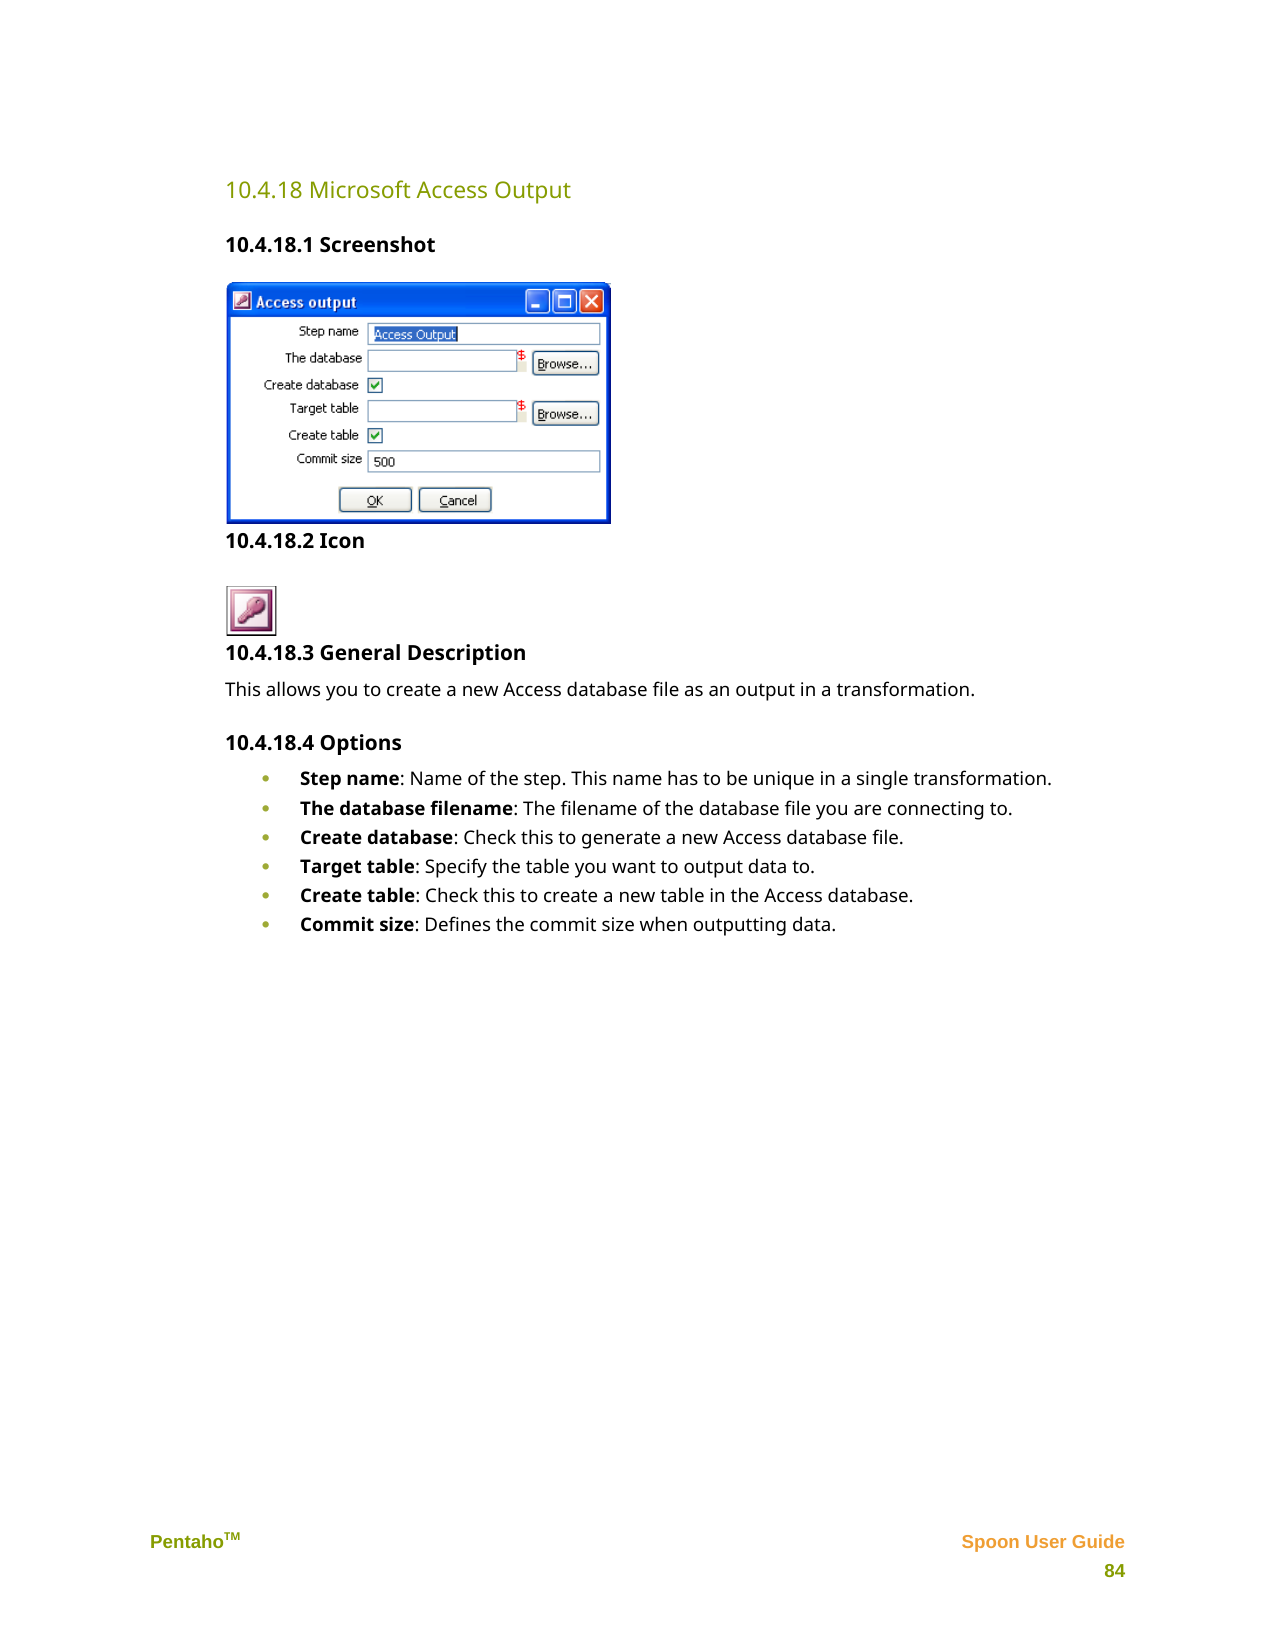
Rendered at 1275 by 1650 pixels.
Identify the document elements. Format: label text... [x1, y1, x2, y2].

subtitle 10.4.18.3 General Description [225, 579, 1125, 667]
picture [226, 282, 611, 524]
list Commit size: Defines the commit size when outputting data. [262, 908, 1125, 937]
list Step name: Name of the step. This name has to be unique in a single transformation. [262, 762, 1125, 792]
subtitle 10.4.18.2 Icon [225, 524, 1125, 554]
text This allows you to create a new Access database file as an output in a transformation. [225, 673, 1125, 702]
list Create database: Check this to generate a new Access database file. [262, 821, 1125, 850]
list Create table: Check this to create a new table in the Access database. [262, 879, 1125, 908]
subtitle 10.4.18.1 Screenshot [225, 229, 1125, 258]
list Target table: Specify the table you want to output data to. [262, 850, 1125, 879]
picture [226, 586, 277, 636]
subtitle 10.4.18.4 Options [225, 727, 1125, 756]
list The database filename: The filename of the database file you are connecting to. [262, 792, 1125, 821]
subtitle 10.4.18 Microsoft Access Output [225, 175, 1125, 204]
